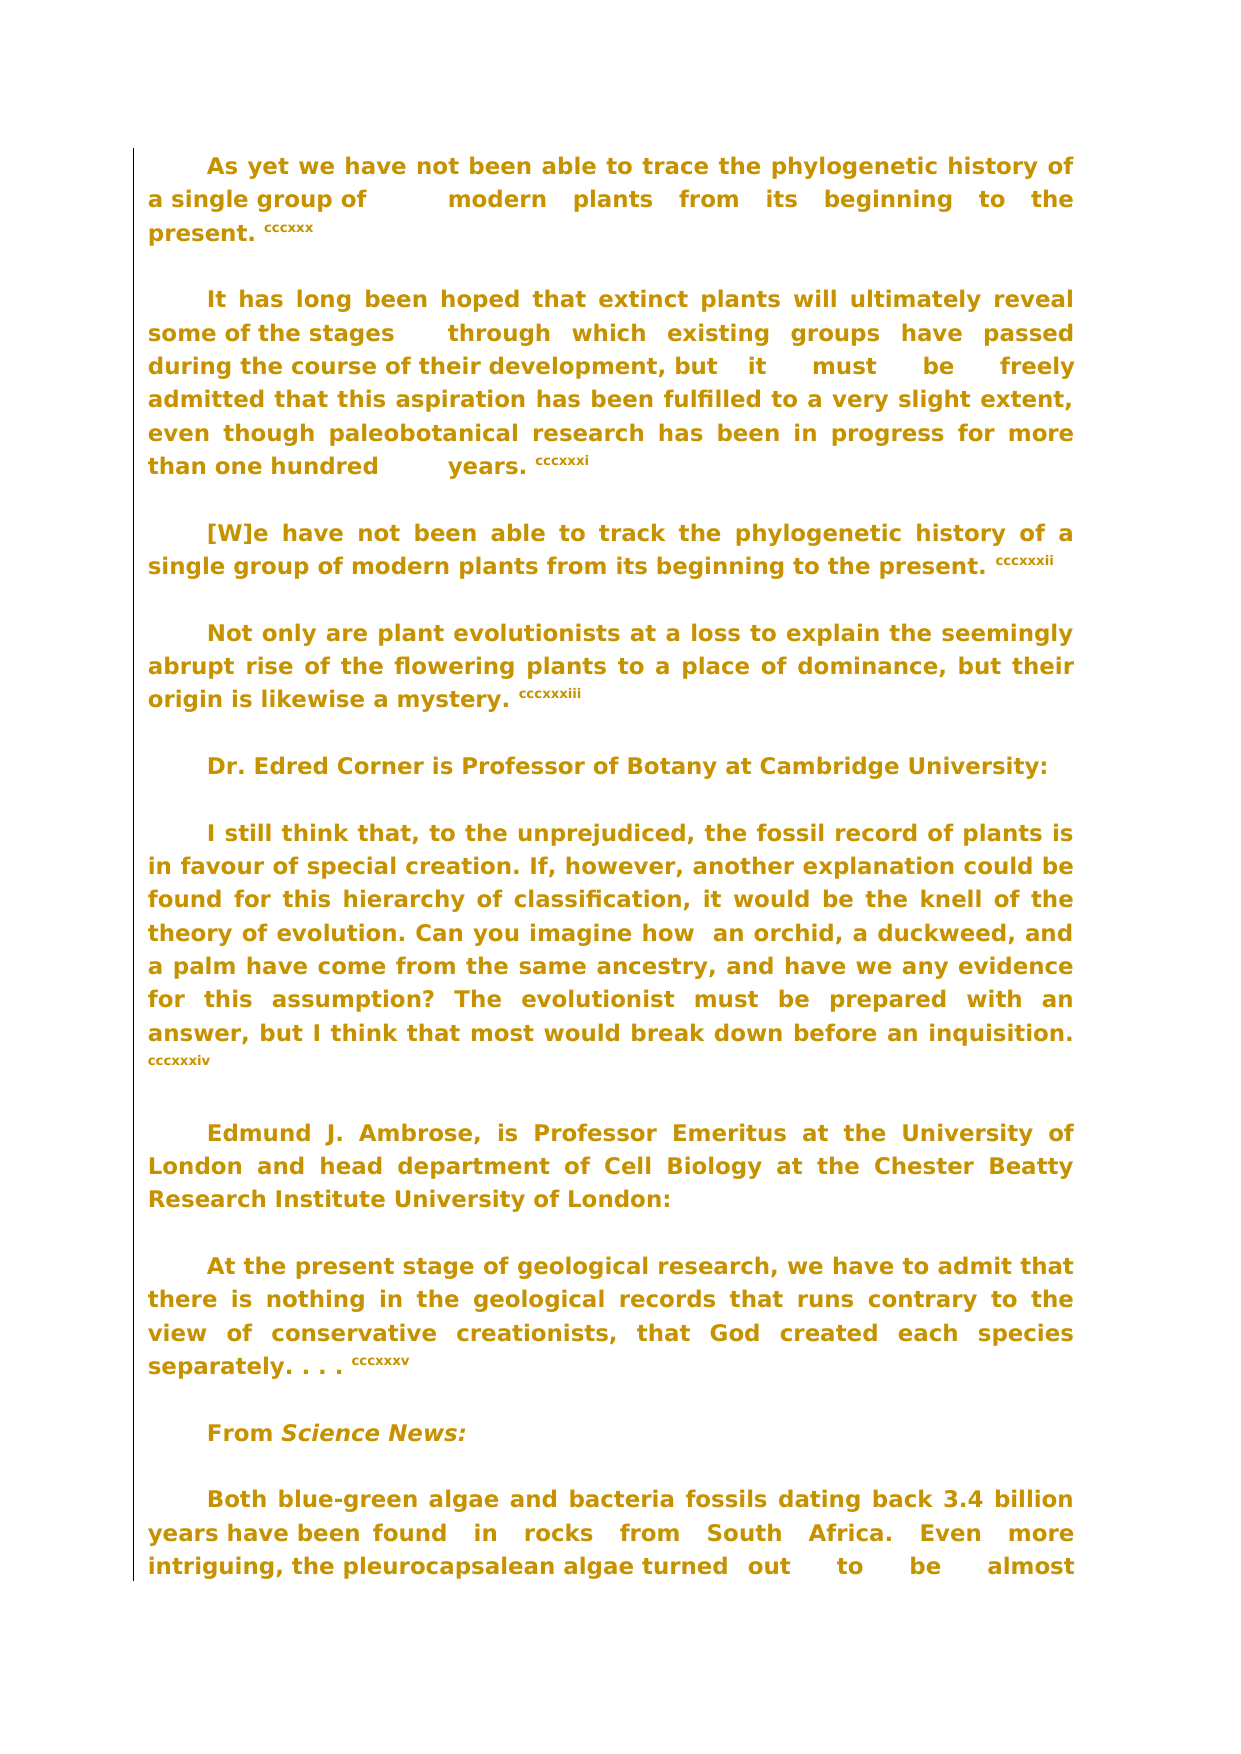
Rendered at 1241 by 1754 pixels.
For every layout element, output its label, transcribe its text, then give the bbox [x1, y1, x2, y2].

text At the present stage of geological research, we have to admit that there is nothing in the geological records that runs contrary to the view of conservative creationists, that God created each species separately. . . . [148, 1248, 1075, 1381]
text Dr. Edred Corner is Professor of Botany at Cambridge University: [148, 748, 1075, 781]
text It has long been hoped that extinct plants will ultimately reveal some of the stages through which existing groups have passed during the course of their development, but it must be freely admitted that this aspiration has been fulfilled to a very slight extent, even though paleobotanical research has been in progress for more than one hundred years. [148, 281, 1075, 481]
text I still think that, to the unprejudiced, the fossil record of plants is in favour of special creation. If, however, another explanation could be found for this hierarchy of classification, it would be the knell of the theory of evolution. Can you imagine how an orchid, a duckweed, and a palm have come from the same ancestry, and have we any evidence for this assumption? The evolutionist must be prepared with an answer, but I think that most would break down before an inquisition. [148, 814, 1075, 1081]
text Not only are plant evolutionists at a loss to explain the seemingly abrupt rise of the flowering plants to a place of dominance, but their origin is likewise a mystery. [148, 614, 1075, 714]
text [W]e have not been able to track the phylogenetic history of a single group of modern plants from its beginning to the present. [148, 514, 1075, 581]
text Edmund J. Ambrose, is Professor Emeritus at the University of London and head department of Cell Biology at the Chester Beatty Research Institute University of London: [148, 1114, 1075, 1214]
text Both blue-green algae and bacteria fossils dating back 3.4 billion years have been found in rocks from South Africa. Even more intriguing, the pleurocapsalean algae turned out to be almost [148, 1481, 1075, 1581]
text From Science News: [148, 1414, 1075, 1448]
text As yet we have not been able to trace the phylogenetic history of a single group of modern plants from its beginning to the present. [148, 148, 1075, 248]
